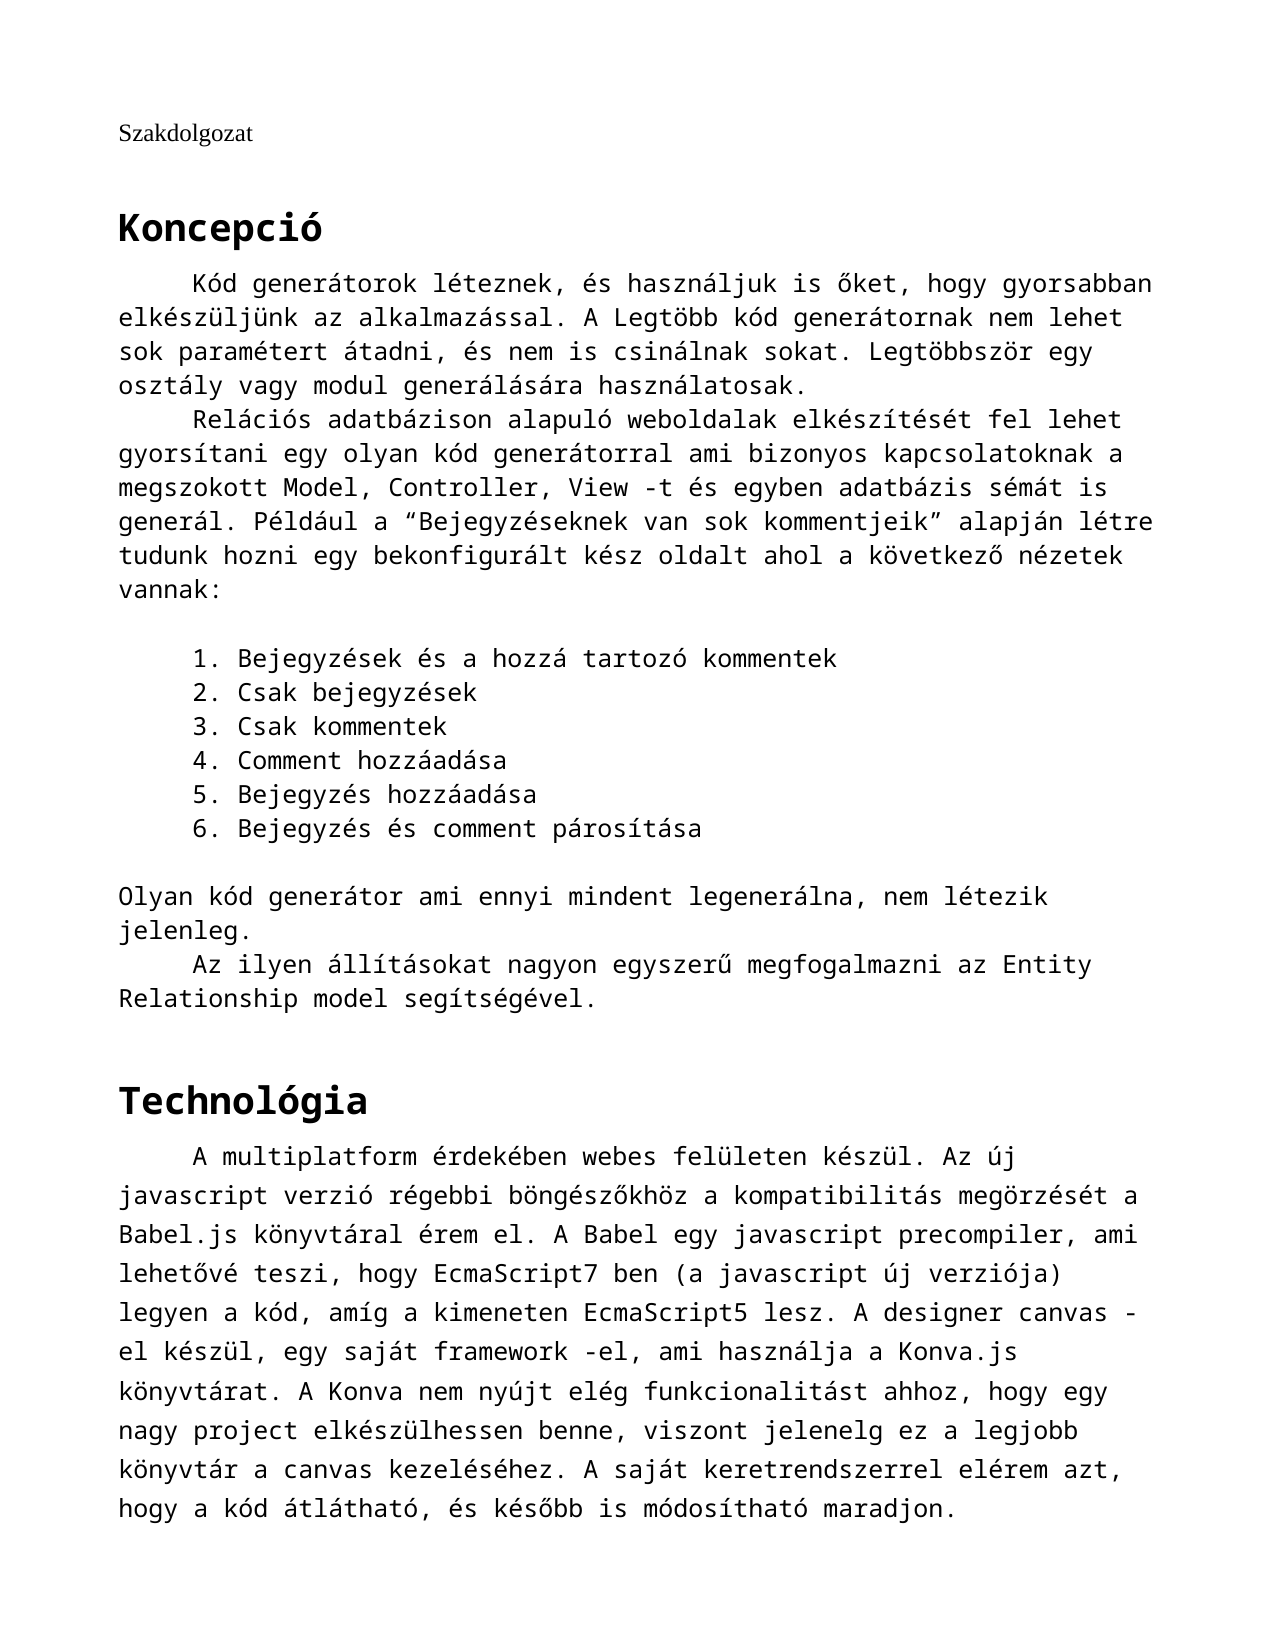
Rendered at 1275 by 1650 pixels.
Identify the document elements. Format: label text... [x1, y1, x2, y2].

text Kód generátorok léteznek, és használjuk is őket, hogy gyorsabban elkészüljünk az alkalmazással. A Legtöbb kód generátornak nem lehet sok paramétert átadni, és nem is csinálnak sokat. Legtöbbször egy osztály vagy modul generálására használatosak. [118, 266, 1157, 402]
subtitle Technológia [118, 1074, 1157, 1126]
text Az ilyen állításokat nagyon egyszerű megfogalmazni az Entity Relationship model segítségével. [118, 947, 1157, 1015]
text 3. Csak kommentek [118, 708, 1157, 742]
subtitle Koncepció [118, 201, 1157, 253]
text 6. Bejegyzés és comment párosítása [118, 811, 1157, 844]
text 5. Bejegyzés hozzáadása [118, 776, 1157, 811]
text 4. Comment hozzáadása [118, 742, 1157, 776]
text 1. Bejegyzések és a hozzá tartozó kommentek 2. Csak bejegyzések [118, 640, 1157, 708]
text Olyan kód generátor ami ennyi mindent legenerálna, nem létezik jelenleg. [118, 879, 1157, 947]
text A multiplatform érdekében webes felületen készül. Az új javascript verzió régebbi böngészőkhöz a kompatibilitás megörzését a Babel.js könyvtáral érem el. A Babel egy javascript precompiler, ami lehetővé teszi, hogy EcmaScript7 ben (a javascript új verziója) legyen a kód, amíg a kimeneten EcmaScript5 lesz. A designer canvas -el készül, egy saját framework -el, ami használja a Konva.js könyvtárat. A Konva nem nyújt elég funkcionalitást ahhoz, hogy egy nagy project elkészülhessen benne, viszont jelenelg ez a legjobb könyvtár a canvas kezeléséhez. A saját keretrendszerrel elérem azt, hogy a kód átlátható, és később is módosítható maradjon. [118, 1138, 1157, 1525]
text Relációs adatbázison alapuló weboldalak elkészítését fel lehet gyorsítani egy olyan kód generátorral ami bizonyos kapcsolatoknak a megszokott Model, Controller, View -t és egyben adatbázis sémát is generál. Például a “Bejegyzéseknek van sok kommentjeik” alapján létre tudunk hozni egy bekonfigurált kész oldalt ahol a következő nézetek vannak: [118, 402, 1157, 606]
